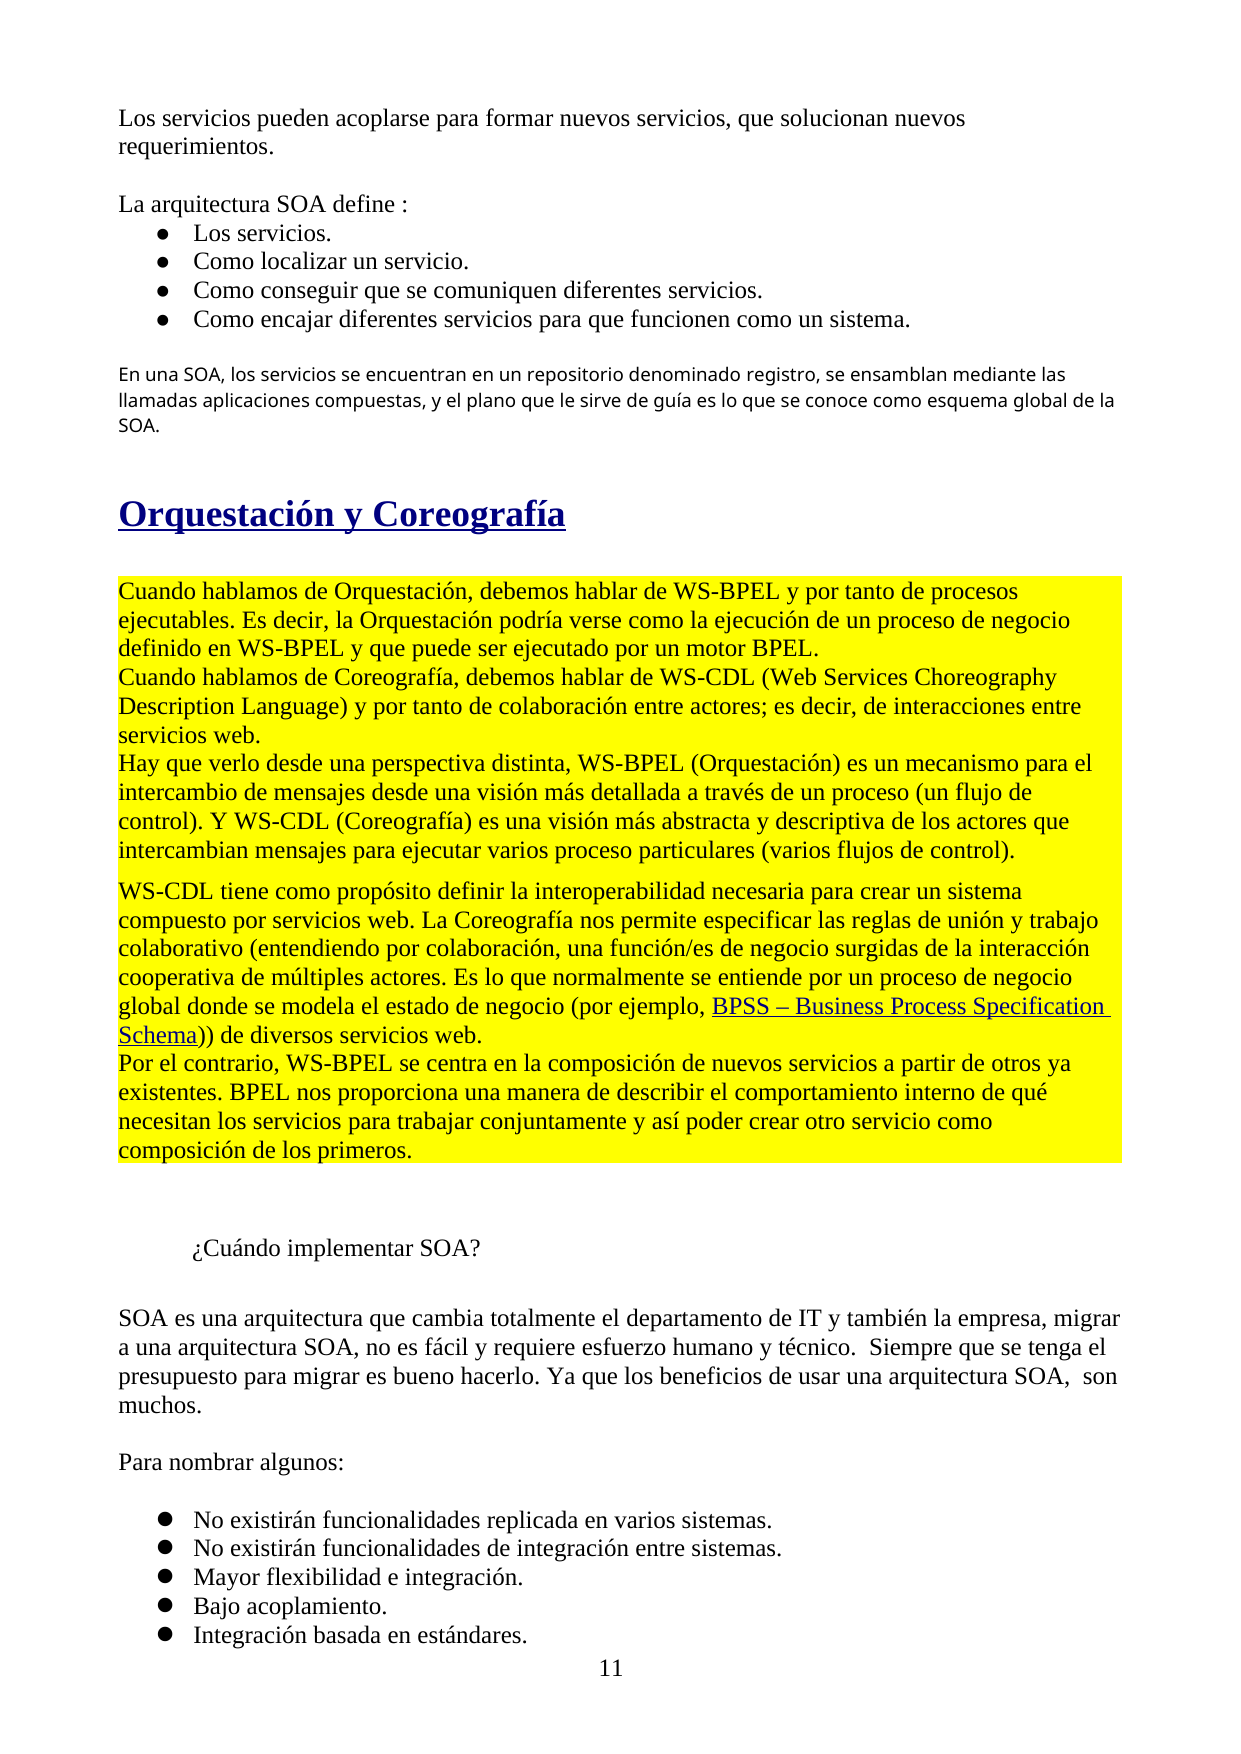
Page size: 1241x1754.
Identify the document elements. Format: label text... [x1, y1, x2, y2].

text La arquitectura SOA define : [118, 189, 1122, 218]
text Los servicios pueden acoplarse para formar nuevos servicios, que solucionan nuevos requerimientos. [118, 103, 1122, 160]
list No existirán funcionalidades de integración entre sistemas. [156, 1533, 1122, 1562]
list Como encajar diferentes servicios para que funcionen como un sistema. [156, 304, 1122, 333]
text WS-CDL tiene como propósito definir la interoperabilidad necesaria para crear un sistema compuesto por servicios web. La Coreografía nos permite especificar las reglas de unión y trabajo colaborativo (entendiendo por colaboración, una función/es de negocio surgidas de la interacción cooperativa de múltiples actores. Es lo que normalmente se entiende por un proceso de negocio global donde se modela el estado de negocio (por ejemplo, BPSS – Business Process Specification Schema)) de diversos servicios web. Por el contrario, WS-BPEL se centra en la composición de nuevos servicios a partir de otros ya existentes. BPEL nos proporciona una manera de describir el comportamiento interno de qué necesitan los servicios para trabajar conjuntamente y así poder crear otro servicio como composición de los primeros. [118, 876, 1122, 1163]
text Cuando hablamos de Orquestación, debemos hablar de WS-BPEL y por tanto de procesos ejecutables. Es decir, la Orquestación podría verse como la ejecución de un proceso de negocio definido en WS-BPEL y que puede ser ejecutado por un motor BPEL. Cuando hablamos de Coreografía, debemos hablar de WS-CDL (Web Services Choreography Description Language) y por tanto de colaboración entre actores; es decir, de interacciones entre servicios web. Hay que verlo desde una perspectiva distinta, WS-BPEL (Orquestación) es un mecanismo para el intercambio de mensajes desde una visión más detallada a través de un proceso (un flujo de control). Y WS-CDL (Coreografía) es una visión más abstracta y descriptiva de los actores que intercambian mensajes para ejecutar varios proceso particulares (varios flujos de control). [118, 576, 1122, 863]
list Como localizar un servicio. [156, 246, 1122, 275]
list Mayor flexibilidad e integración. [156, 1562, 1122, 1591]
list Integración basada en estándares. [156, 1620, 1122, 1648]
text Para nombrar algunos: [118, 1447, 1122, 1476]
text SOA es una arquitectura que cambia totalmente el departamento de IT y también la empresa, migrar a una arquitectura SOA, no es fácil y requiere esfuerzo humano y técnico. Siempre que se tenga el presupuesto para migrar es bueno hacerlo. Ya que los beneficios de usar una arquitectura SOA, son muchos. [118, 1303, 1122, 1418]
subtitle Orquestación y Coreografía [118, 492, 1122, 535]
text En una SOA, los servicios se encuentran en un repositorio denominado registro, se ensamblan mediante las llamadas aplicaciones compuestas, y el plano que le sirve de guía es lo que se conoce como esquema global de la SOA. [118, 361, 1122, 438]
text ¿Cuándo implementar SOA? [118, 1233, 1122, 1262]
list No existirán funcionalidades replicada en varios sistemas. [156, 1505, 1122, 1533]
list Los servicios. [156, 218, 1122, 246]
list Bajo acoplamiento. [156, 1591, 1122, 1620]
list Como conseguir que se comuniquen diferentes servicios. [156, 275, 1122, 304]
